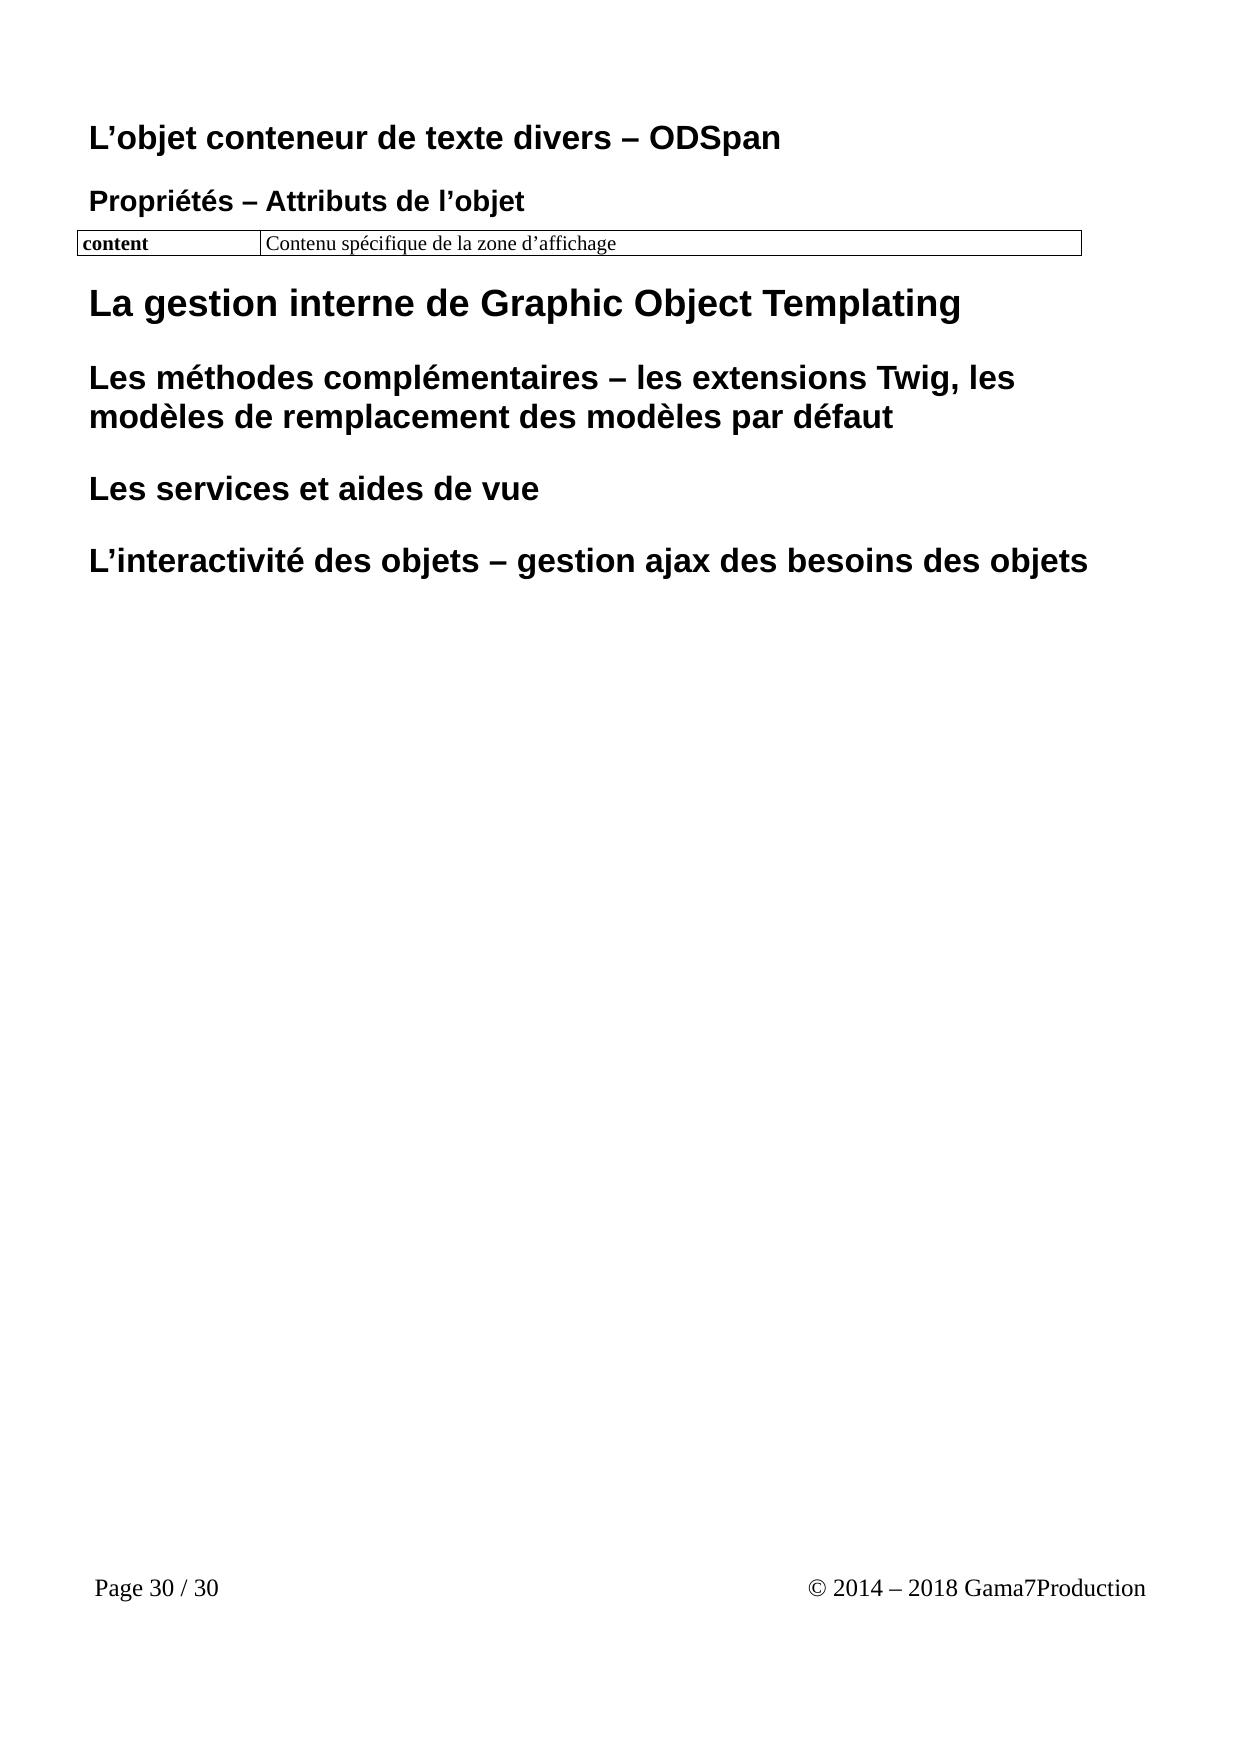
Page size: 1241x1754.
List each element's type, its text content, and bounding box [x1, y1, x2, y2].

table_header Contenu spécifique de la zone d’affichage [261, 231, 1081, 255]
subtitle L’interactivité des objets – gestion ajax des besoins des objets [88, 541, 1152, 579]
subtitle La gestion interne de Graphic Object Templating [88, 281, 1152, 325]
subtitle Les services et aides de vue [88, 469, 1152, 507]
subtitle Propriétés – Attributs de l’objet [88, 184, 1152, 218]
table_header content [78, 231, 260, 255]
subtitle L’objet conteneur de texte divers – ODSpan [88, 118, 1152, 157]
subtitle Les méthodes complémentaires – les extensions Twig, les modèles de remplacement des modèles par défaut [88, 358, 1152, 436]
